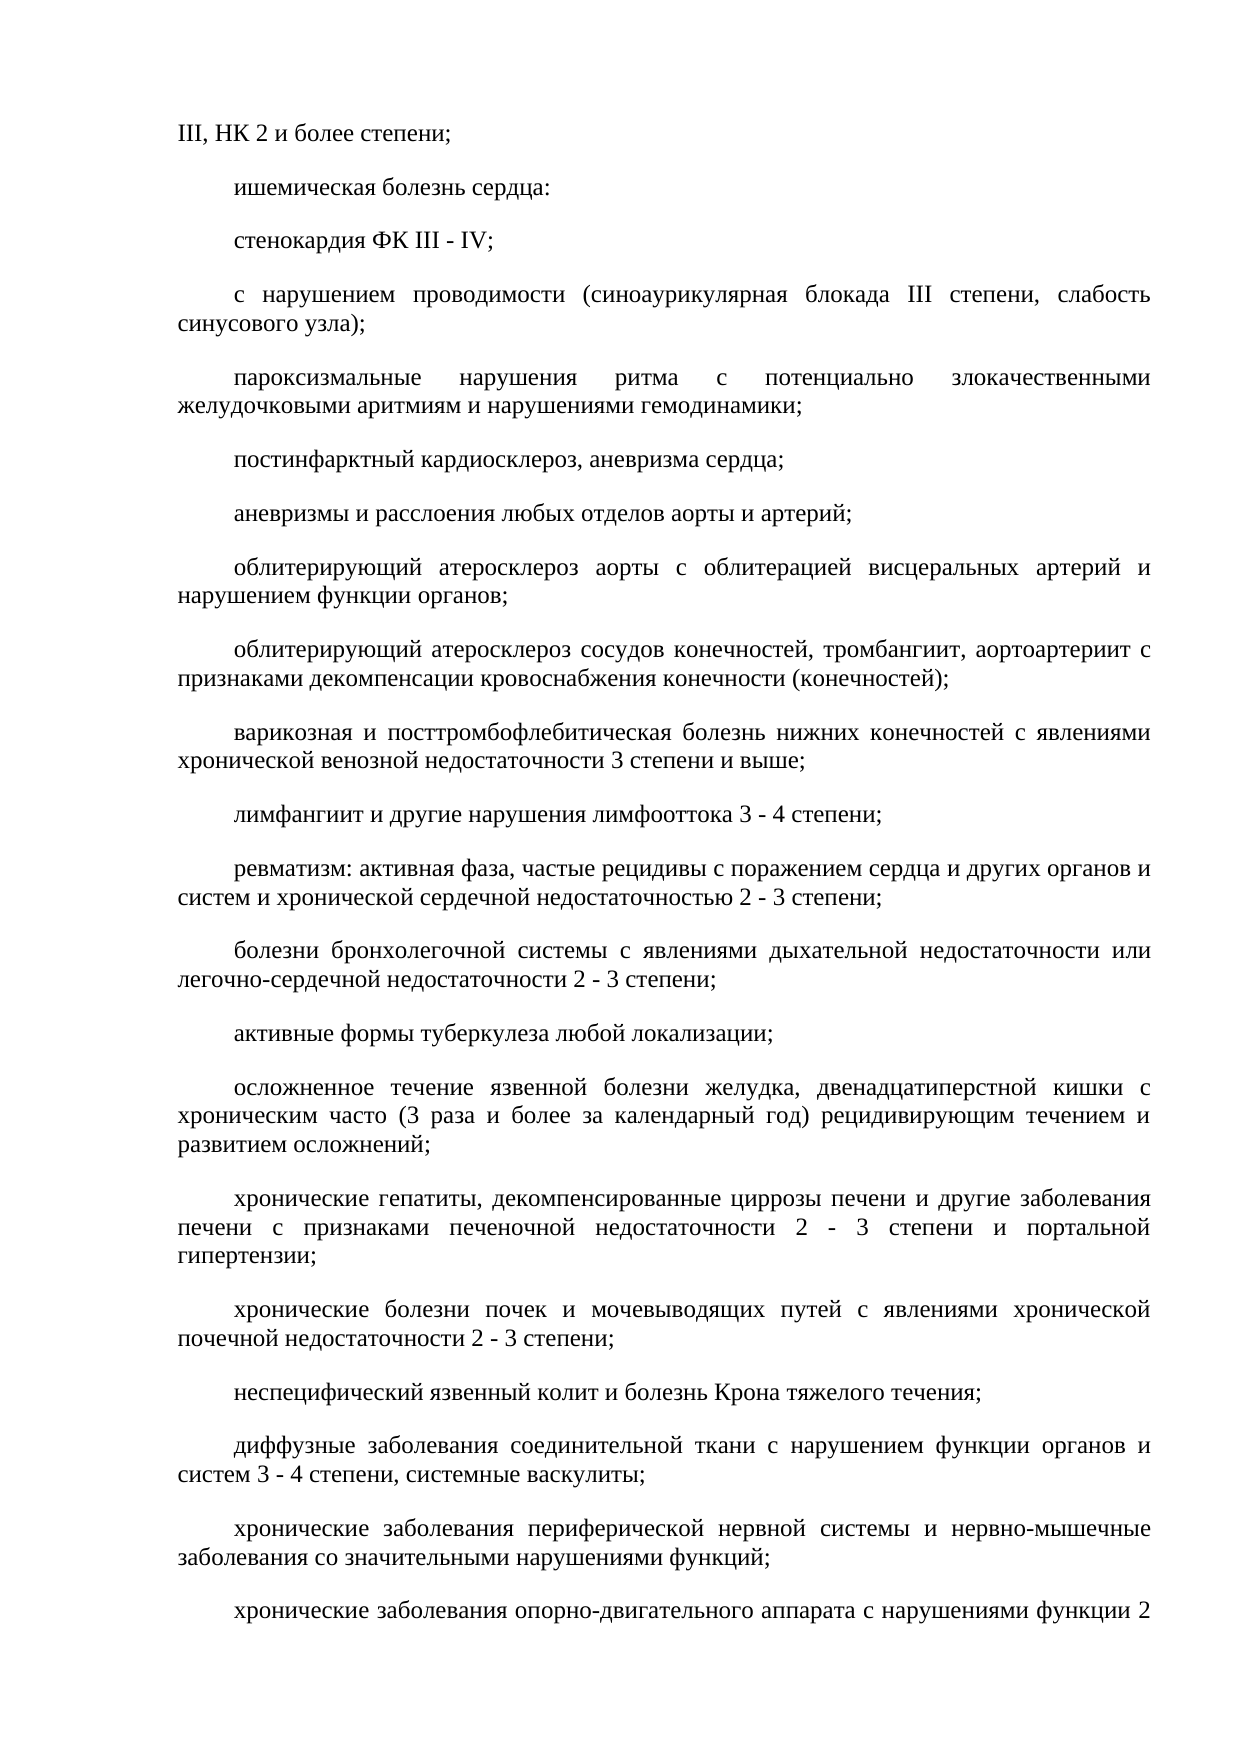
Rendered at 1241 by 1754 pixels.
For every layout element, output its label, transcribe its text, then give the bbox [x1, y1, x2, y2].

text хронические заболевания периферической нервной системы и нервно-мышечные заболевания со значительными нарушениями функций; [177, 1513, 1152, 1571]
text осложненное течение язвенной болезни желудка, двенадцатиперстной кишки с хроническим часто (3 раза и более за календарный год) рецидивирующим течением и развитием осложнений; [177, 1072, 1152, 1158]
text облитерирующий атеросклероз сосудов конечностей, тромбангиит, аортоартериит с признаками декомпенсации кровоснабжения конечности (конечностей); [177, 634, 1152, 692]
text неспецифический язвенный колит и болезнь Крона тяжелого течения; [177, 1377, 1152, 1406]
text стенокардия ФК III - IV; [177, 226, 1152, 254]
text постинфарктный кардиосклероз, аневризма сердца; [177, 444, 1152, 473]
text III, НК 2 и более степени; [177, 118, 1152, 147]
text хронические болезни почек и мочевыводящих путей с явлениями хронической почечной недостаточности 2 - 3 степени; [177, 1294, 1152, 1352]
text аневризмы и расслоения любых отделов аорты и артерий; [177, 498, 1152, 527]
text хронические заболевания опорно-двигательного аппарата с нарушениями функции 2 [177, 1596, 1152, 1624]
text пароксизмальные нарушения ритма с потенциально злокачественными желудочковыми аритмиям и нарушениями гемодинамики; [177, 362, 1152, 419]
text варикозная и посттромбофлебитическая болезнь нижних конечностей с явлениями хронической венозной недостаточности 3 степени и выше; [177, 717, 1152, 774]
text диффузные заболевания соединительной ткани с нарушением функции органов и систем 3 - 4 степени, системные васкулиты; [177, 1431, 1152, 1488]
text хронические гепатиты, декомпенсированные циррозы печени и другие заболевания печени с признаками печеночной недостаточности 2 - 3 степени и портальной гипертензии; [177, 1183, 1152, 1269]
text активные формы туберкулеза любой локализации; [177, 1018, 1152, 1047]
text ишемическая болезнь сердца: [177, 172, 1152, 201]
text облитерирующий атеросклероз аорты с облитерацией висцеральных артерий и нарушением функции органов; [177, 552, 1152, 609]
text ревматизм: активная фаза, частые рецидивы с поражением сердца и других органов и систем и хронической сердечной недостаточностью 2 - 3 степени; [177, 853, 1152, 911]
text болезни бронхолегочной системы с явлениями дыхательной недостаточности или легочно-сердечной недостаточности 2 - 3 степени; [177, 936, 1152, 993]
text лимфангиит и другие нарушения лимфооттока 3 - 4 степени; [177, 799, 1152, 828]
text с нарушением проводимости (синоаурикулярная блокада III степени, слабость синусового узла); [177, 279, 1152, 337]
